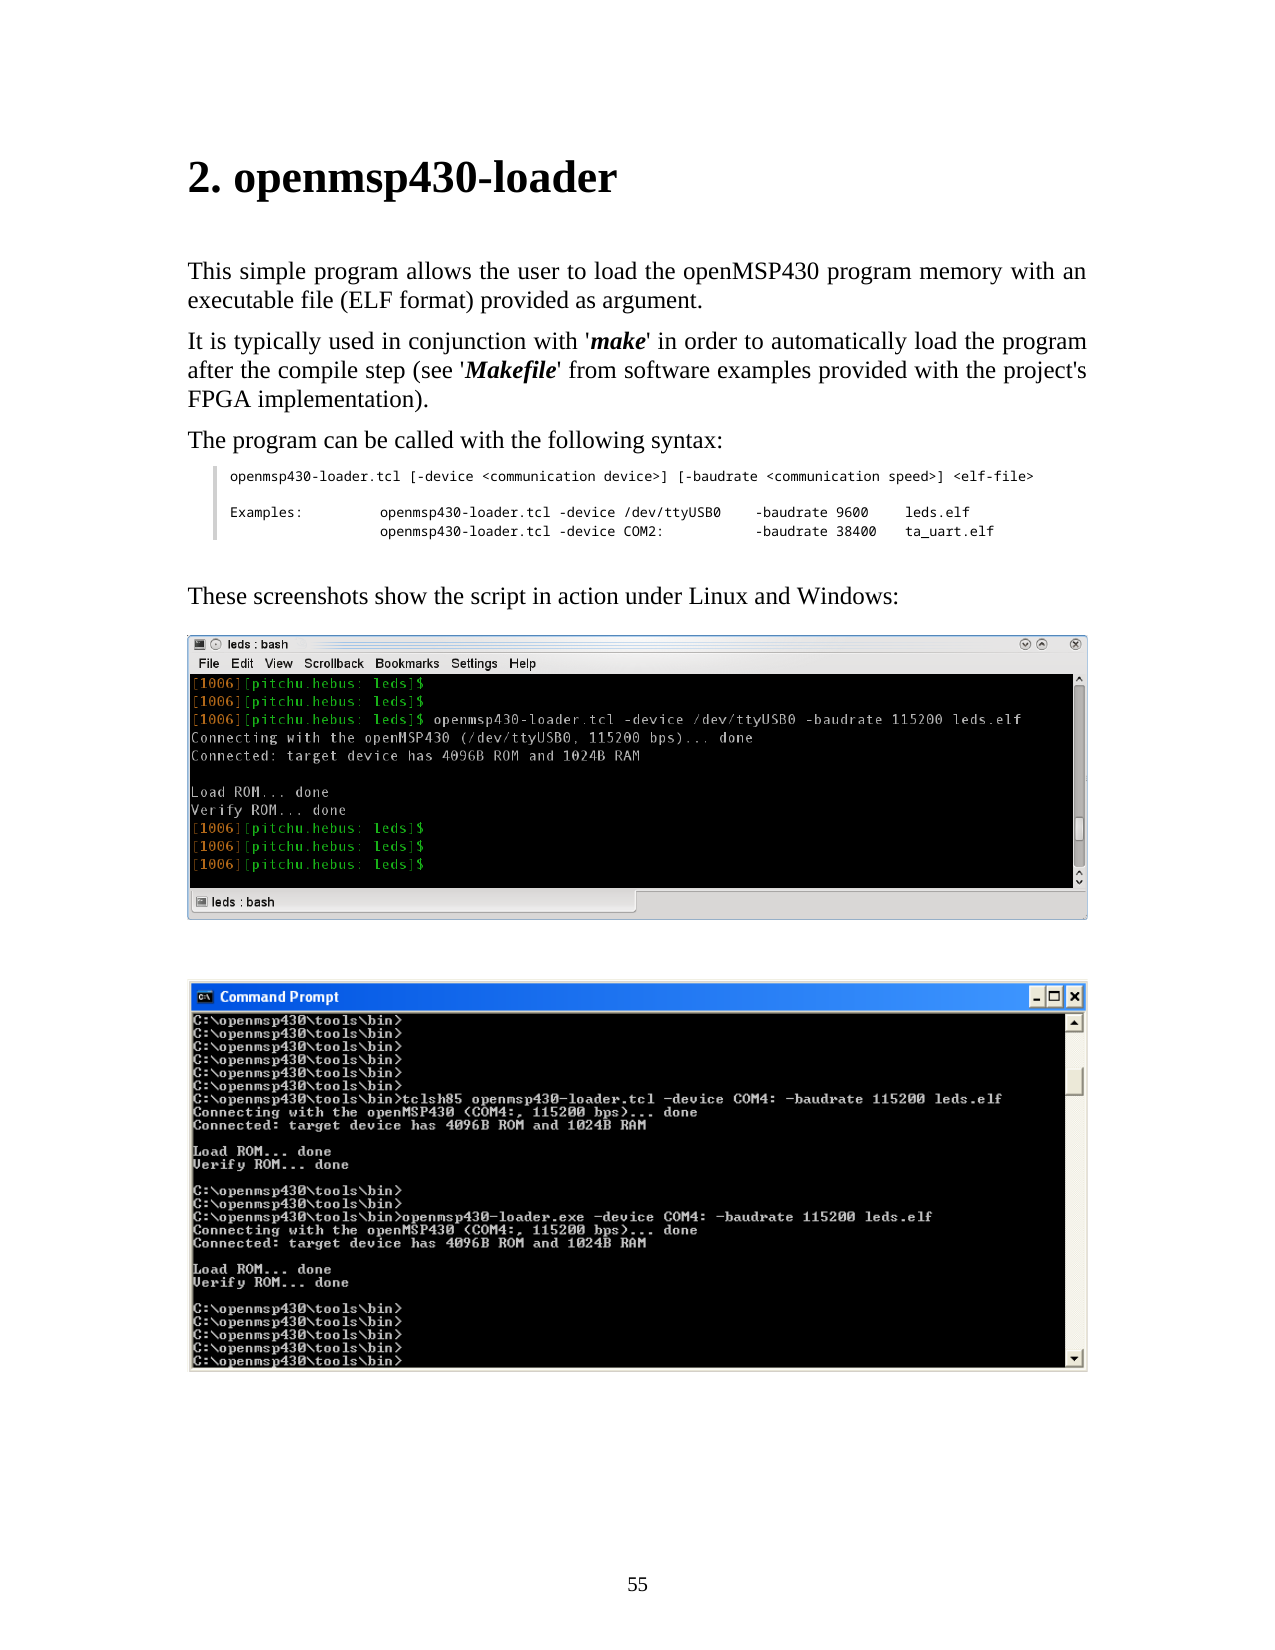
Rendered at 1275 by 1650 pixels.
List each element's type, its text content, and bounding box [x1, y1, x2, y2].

text The program can be called with the following syntax: [187, 425, 1088, 454]
picture [187, 635, 1088, 920]
table_header [213, 466, 217, 540]
text It is typically used in conjunction with 'make' in order to automatically load the program after the compile step (see 'Makefile' from software examples provided with the project's FPGA implementation). [187, 326, 1088, 413]
text These screenshots show the script in action under Linux and Windows: [187, 581, 1088, 610]
text 2. openmsp430-loader [187, 150, 1088, 203]
table_header [187, 466, 213, 540]
table_header openmsp430-loader.tcl [-device <communication device>] [-baudrate <communication speed>] <elf-file> Examples: openmsp430-loader.tcl -device /dev/ttyUSB0 -baudrate 9600 leds.elf openmsp430-loader.tcl -device COM2: -baudrate 38400 ta_uart.elf [230, 466, 1088, 540]
table_header [217, 466, 230, 540]
picture [187, 979, 1088, 1372]
text This simple program allows the user to load the openMSP430 program memory with an executable file (ELF format) provided as argument. [187, 256, 1088, 314]
